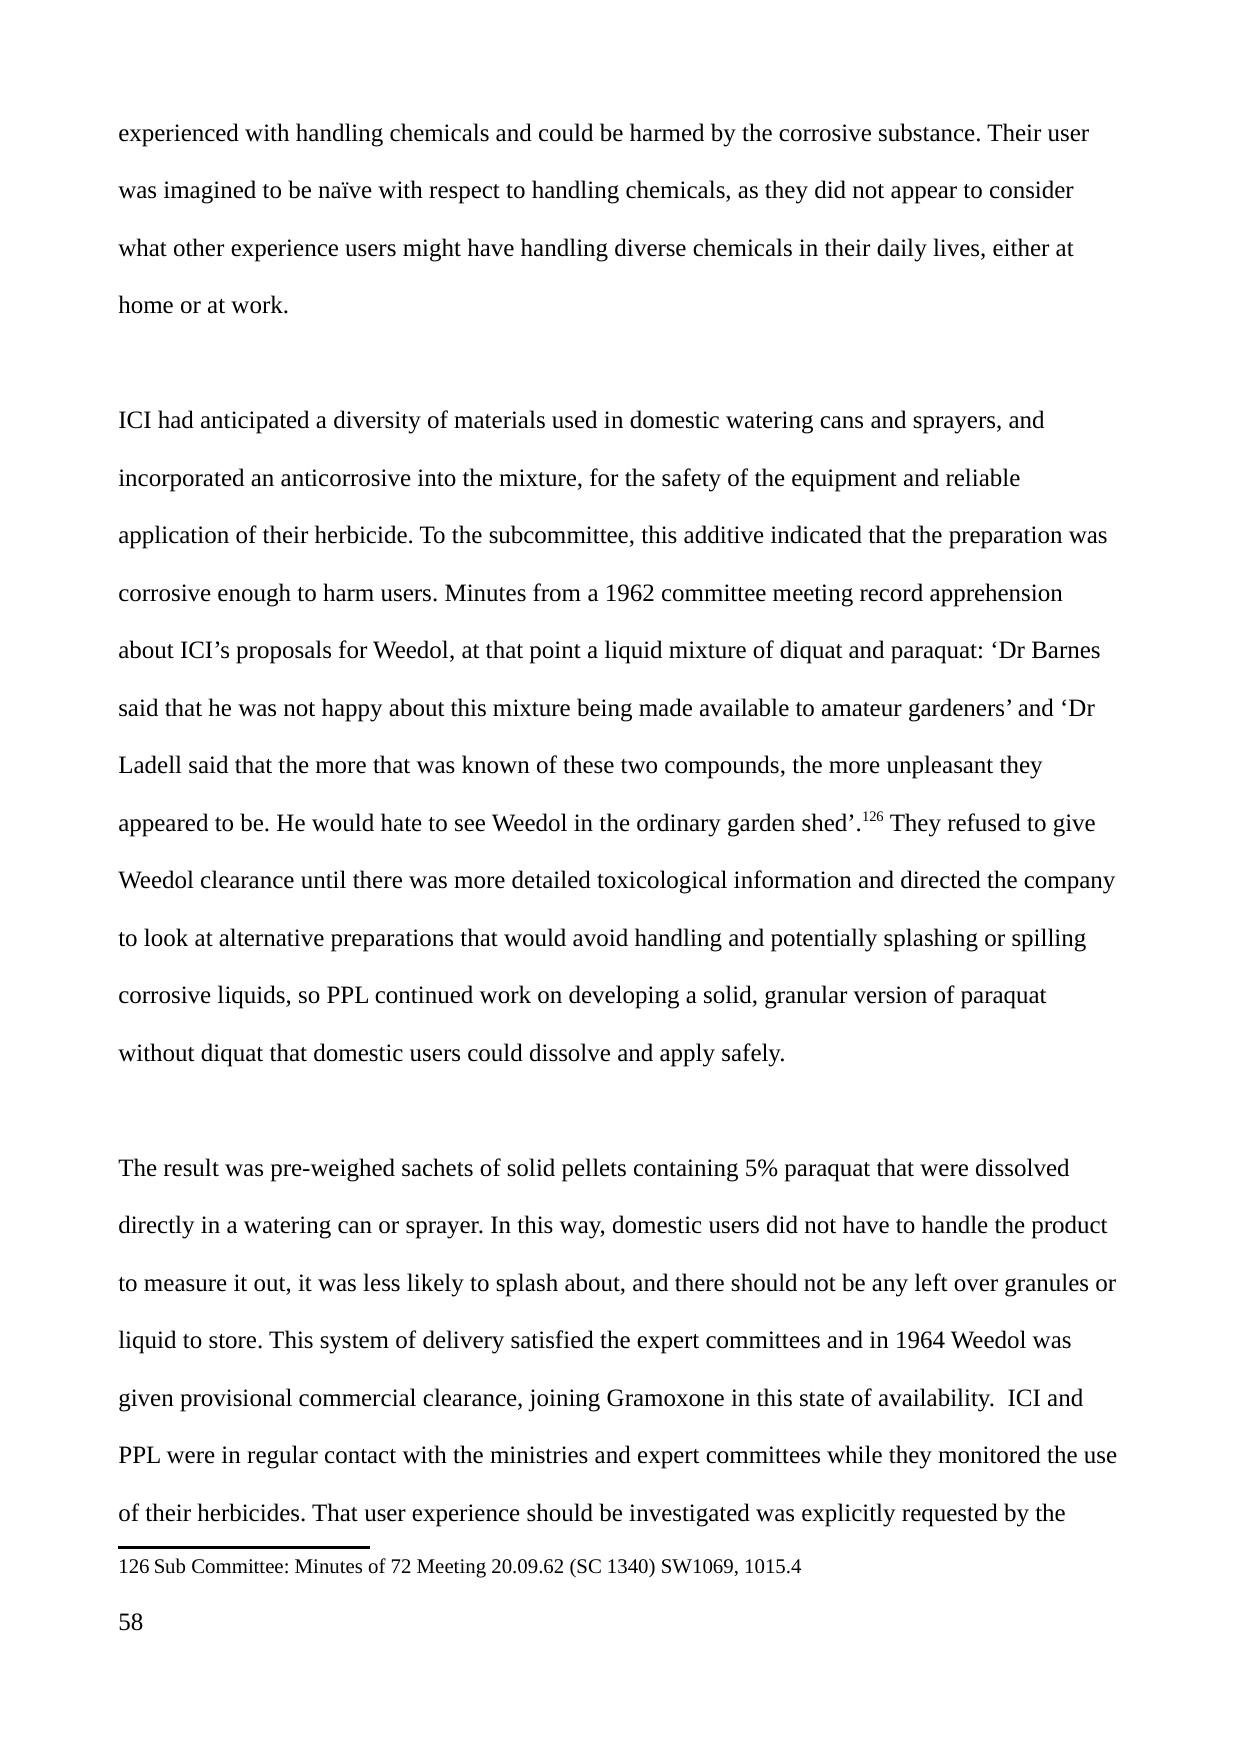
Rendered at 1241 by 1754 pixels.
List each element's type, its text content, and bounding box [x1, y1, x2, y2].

text Sub Committee: Minutes of 72 Meeting 20.09.62 (SC 1340) SW1069, 1015.4 [118, 1553, 1122, 1578]
text experienced with handling chemicals and could be harmed by the corrosive substance. Their user was imagined to be naïve with respect to handling chemicals, as they did not appear to consider what other experience users might have handling diverse chemicals in their daily lives, either at home or at work. [118, 118, 1122, 319]
text The result was pre-weighed sachets of solid pellets containing 5% paraquat that were dissolved directly in a watering can or sprayer. In this way, domestic users did not have to handle the product to measure it out, it was less likely to splash about, and there should not be any left over granules or liquid to store. This system of delivery satisfied the expert committees and in 1964 Weedol was given provisional commercial clearance, joining Gramoxone in this state of availability. ICI and PPL were in regular contact with the ministries and expert committees while they monitored the use of their herbicides. That user experience should be investigated was explicitly requested by the [118, 1153, 1122, 1527]
text ICI had anticipated a diversity of materials used in domestic watering cans and sprayers, and incorporated an anticorrosive into the mixture, for the safety of the equipment and reliable application of their herbicide. To the subcommittee, this additive indicated that the preparation was corrosive enough to harm users. Minutes from a 1962 committee meeting record apprehension about ICI’s proposals for Weedol, at that point a liquid mixture of diquat and paraquat: ‘Dr Barnes said that he was not happy about this mixture being made available to amateur gardeners’ and ‘Dr Ladell said that the more that was known of these two compounds, the more unpleasant they appeared to be. He would hate to see Weedol in the ordinary garden shed’. They refused to give Weedol clearance until there was more detailed toxicological information and directed the company to look at alternative preparations that would avoid handling and potentially splashing or spilling corrosive liquids, so PPL continued work on developing a solid, granular version of paraquat without diquat that domestic users could dissolve and apply safely. [118, 406, 1122, 1067]
